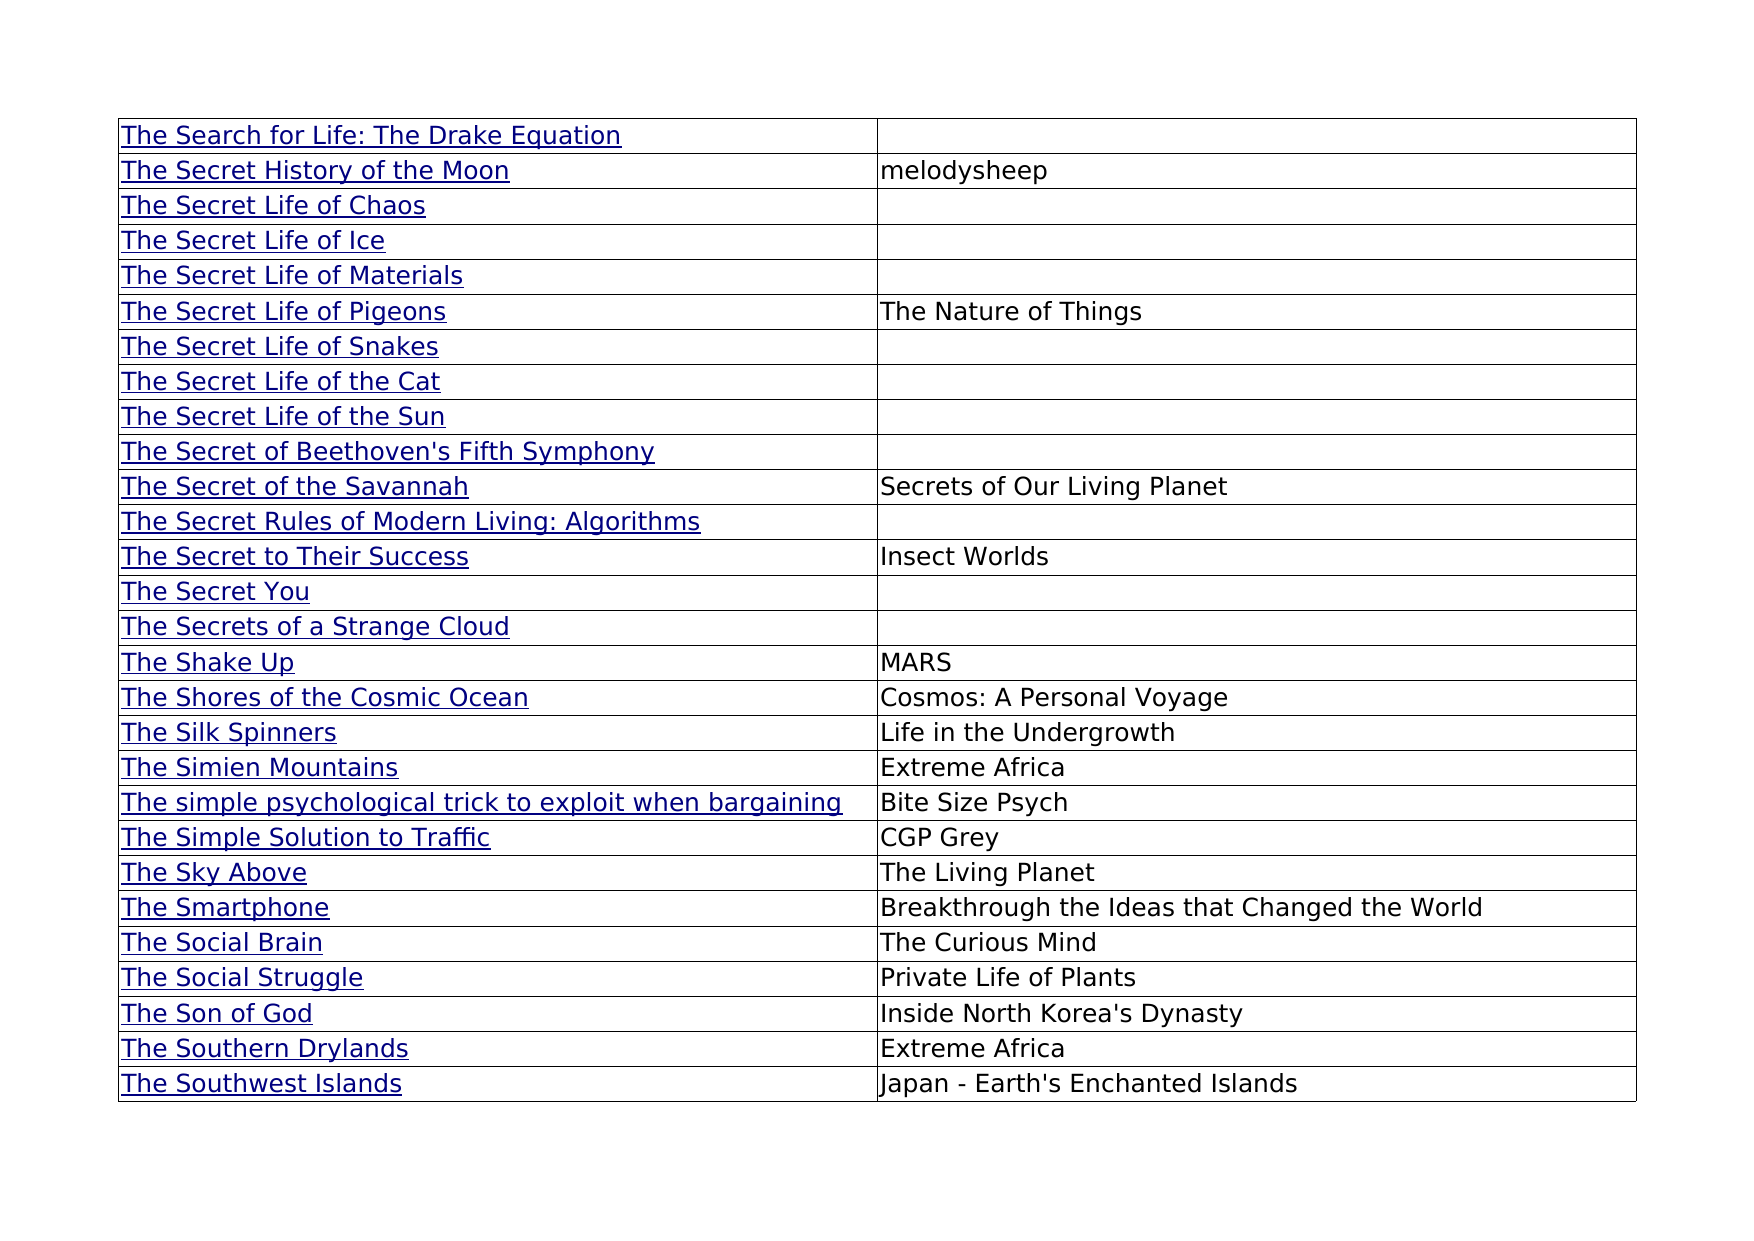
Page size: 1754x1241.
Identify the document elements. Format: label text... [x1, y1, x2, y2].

table_cell The Social Brain [119, 927, 877, 961]
table_cell The Secret of Beethoven's Fifth Symphony [119, 435, 877, 469]
table_cell [878, 400, 1636, 434]
table_cell The Shake Up [119, 646, 877, 680]
table_cell The Living Planet [878, 856, 1636, 890]
table_cell The Southwest Islands [119, 1067, 877, 1101]
table_cell The Secret Life of Ice [119, 225, 877, 258]
table_cell The Simien Mountains [119, 751, 877, 785]
table_cell The Secret History of the Moon [119, 154, 877, 188]
table_cell The Son of God [119, 997, 877, 1031]
table_cell Extreme Africa [878, 751, 1636, 785]
table_cell [878, 225, 1636, 258]
table_cell The Secret Rules of Modern Living: Algorithms [119, 505, 877, 539]
table_cell Bite Size Psych [878, 786, 1636, 820]
table_cell The simple psychological trick to exploit when bargaining [119, 786, 877, 820]
table_cell Insect Worlds [878, 540, 1636, 574]
table_cell The Secret Life of the Cat [119, 365, 877, 399]
table_cell Japan - Earth's Enchanted Islands [878, 1067, 1636, 1101]
table_cell Extreme Africa [878, 1032, 1636, 1066]
table_cell Private Life of Plants [878, 962, 1636, 996]
table_cell [878, 576, 1636, 609]
table_cell The Southern Drylands [119, 1032, 877, 1066]
table_cell The Secrets of a Strange Cloud [119, 611, 877, 645]
table_cell The Secret Life of Pigeons [119, 295, 877, 329]
table_cell Cosmos: A Personal Voyage [878, 681, 1636, 715]
table_cell Secrets of Our Living Planet [878, 470, 1636, 504]
table_cell The Secret of the Savannah [119, 470, 877, 504]
table_cell The Secret Life of Chaos [119, 189, 877, 223]
table_cell The Secret Life of Materials [119, 260, 877, 294]
table_cell The Sky Above [119, 856, 877, 890]
table_cell CGP Grey [878, 821, 1636, 855]
table_cell [878, 435, 1636, 469]
table_cell melodysheep [878, 154, 1636, 188]
table_cell The Secret Life of Snakes [119, 330, 877, 364]
table_cell The Secret You [119, 576, 877, 609]
table_cell [878, 260, 1636, 294]
table_cell [878, 611, 1636, 645]
table_cell The Curious Mind [878, 927, 1636, 961]
table_cell Life in the Undergrowth [878, 716, 1636, 750]
table_cell The Nature of Things [878, 295, 1636, 329]
table_cell The Social Struggle [119, 962, 877, 996]
table_cell The Silk Spinners [119, 716, 877, 750]
table_cell [878, 330, 1636, 364]
table_cell The Shores of the Cosmic Ocean [119, 681, 877, 715]
table_cell [878, 189, 1636, 223]
table_cell The Secret Life of the Sun [119, 400, 877, 434]
table_cell The Search for Life: The Drake Equation [119, 119, 877, 153]
table_cell The Smartphone [119, 891, 877, 926]
table_cell Inside North Korea's Dynasty [878, 997, 1636, 1031]
table_cell The Simple Solution to Traffic [119, 821, 877, 855]
table_cell MARS [878, 646, 1636, 680]
table_cell The Secret to Their Success [119, 540, 877, 574]
table_cell [878, 505, 1636, 539]
table_cell Breakthrough the Ideas that Changed the World [878, 891, 1636, 926]
table_cell [878, 119, 1636, 153]
table_cell [878, 365, 1636, 399]
